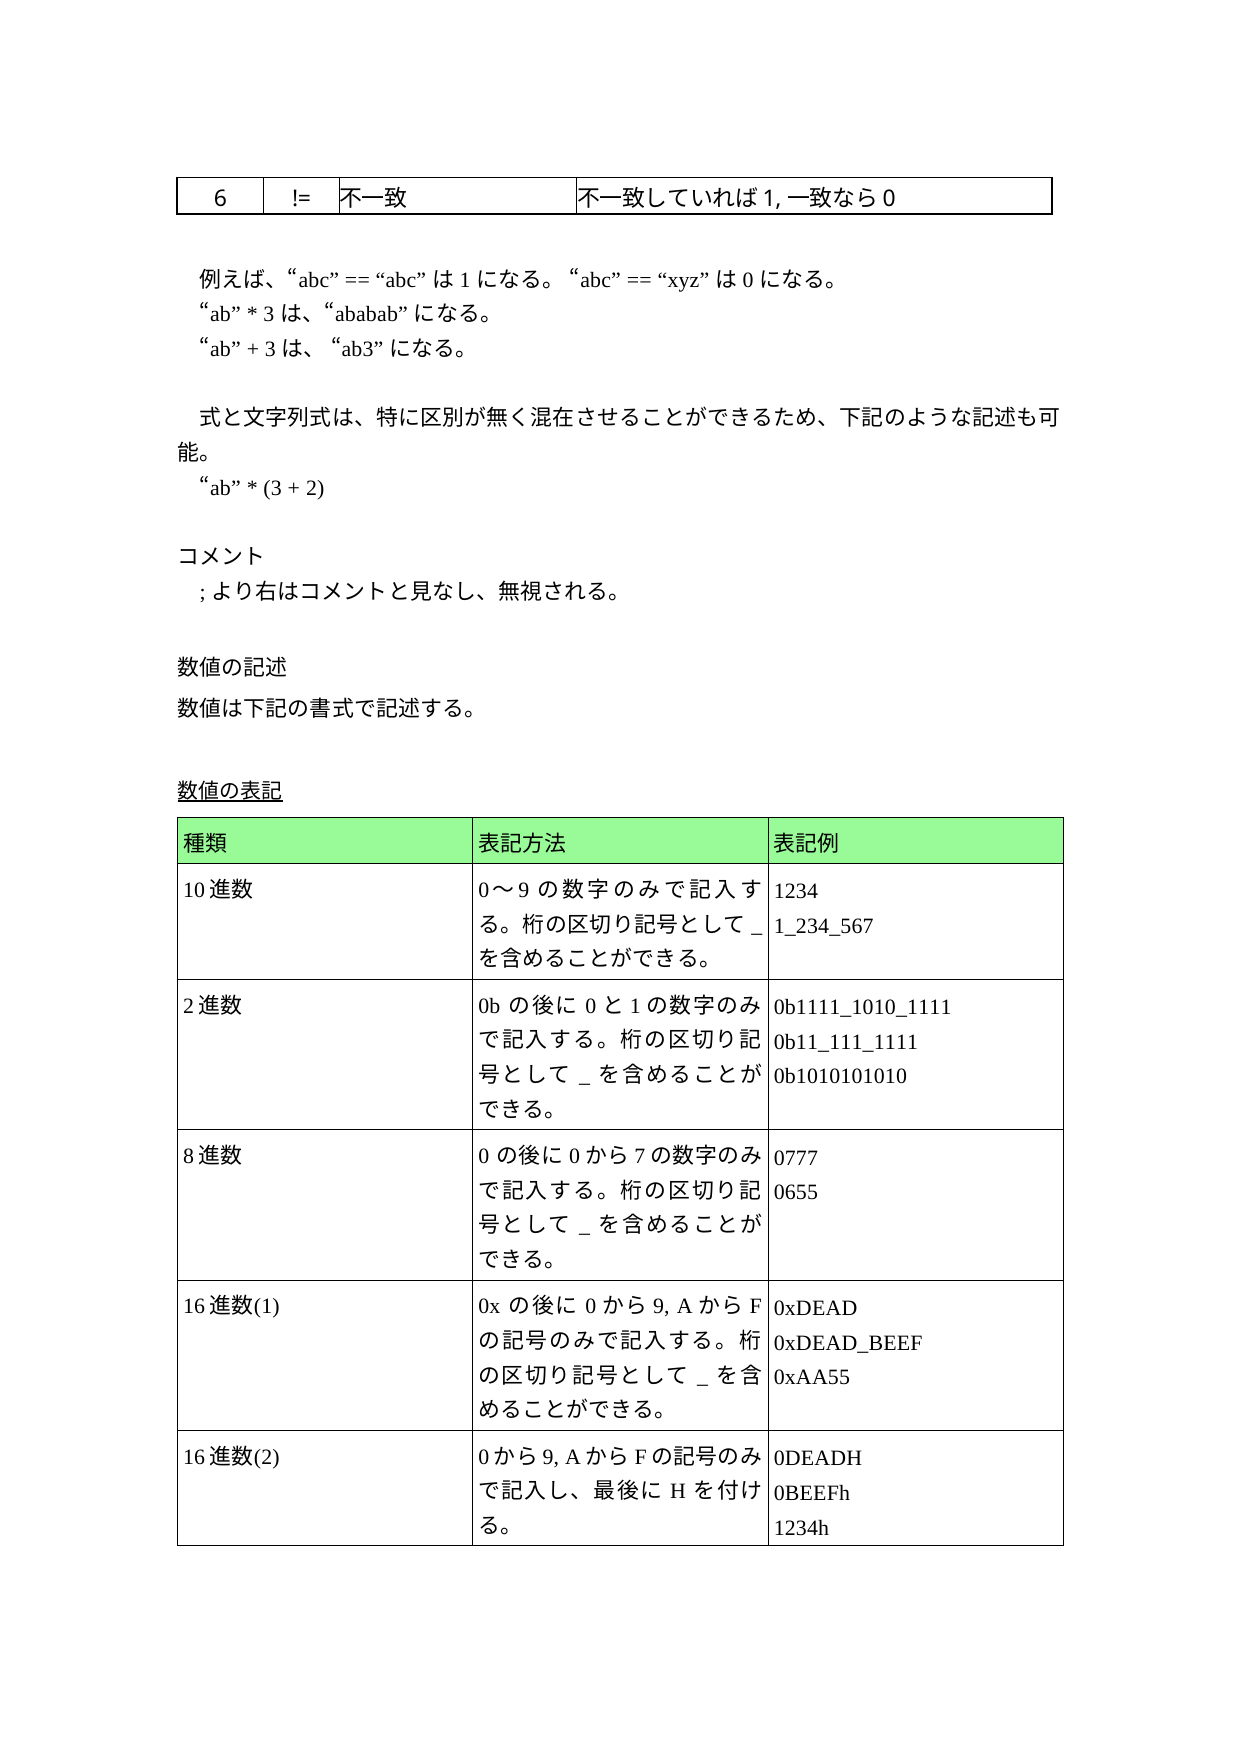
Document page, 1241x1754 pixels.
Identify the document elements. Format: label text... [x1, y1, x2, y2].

table_header 表記方法 [473, 818, 768, 863]
text 数値の記述 [177, 647, 1063, 681]
table_cell 不一致 [340, 178, 576, 213]
table_cell 0x の後に 0から9, AからFの記号のみで記入する。桁の区切り記号として _ を含めることができる。 [473, 1281, 768, 1430]
table_cell 不一致していれば1, 一致なら0 [577, 178, 1051, 213]
text 数値の表記 [177, 770, 1063, 804]
table_cell 0777 0655 [769, 1130, 1063, 1279]
text “ab” * 3 は、“ababab” になる。 [177, 293, 1063, 328]
table_cell 10進数 [178, 864, 472, 979]
table_header 表記例 [769, 818, 1063, 863]
table_cell 0から9, AからFの記号のみで記入し、最後に H を付ける。 [473, 1431, 768, 1545]
text 式と文字列式は、特に区別が無く混在させることができるため、下記のような記述も可能。 [177, 397, 1063, 467]
table_cell 2進数 [178, 980, 472, 1129]
table_cell 8進数 [178, 1130, 472, 1279]
text “ab” + 3 は、 “ab3” になる。 [177, 328, 1063, 363]
text 例えば、“abc” == “abc” は 1 になる。 “abc” == “xyz” は 0 になる。 [177, 258, 1063, 293]
table_cell 0 の後に 0から7の数字のみで記入する。桁の区切り記号として _ を含めることができる。 [473, 1130, 768, 1279]
table_header 種類 [178, 818, 472, 863]
table_cell 1234 1_234_567 [769, 864, 1063, 979]
table_cell 0b の後に 0と1の数字のみで記入する。桁の区切り記号として _ を含めることができる。 [473, 980, 768, 1129]
table_cell 0xDEAD 0xDEAD_BEEF 0xAA55 [769, 1281, 1063, 1430]
table_cell 16進数(1) [178, 1281, 472, 1430]
text ; より右はコメントと見なし、無視される。 [177, 571, 1063, 605]
text 数値は下記の書式で記述する。 [177, 688, 1063, 723]
text コメント [177, 536, 1063, 571]
table_cell 0DEADH 0BEEFh 1234h [769, 1431, 1063, 1545]
table_cell 6 [178, 178, 263, 213]
table_cell 16進数(2) [178, 1431, 472, 1545]
text “ab” * (3 + 2) [177, 467, 1063, 501]
table_cell 0b1111_1010_1111 0b11_111_1111 0b1010101010 [769, 980, 1063, 1129]
table_cell != [264, 178, 339, 213]
table_cell 0～9の数字のみで記入する。桁の区切り記号として _ を含めることができる。 [473, 864, 768, 979]
